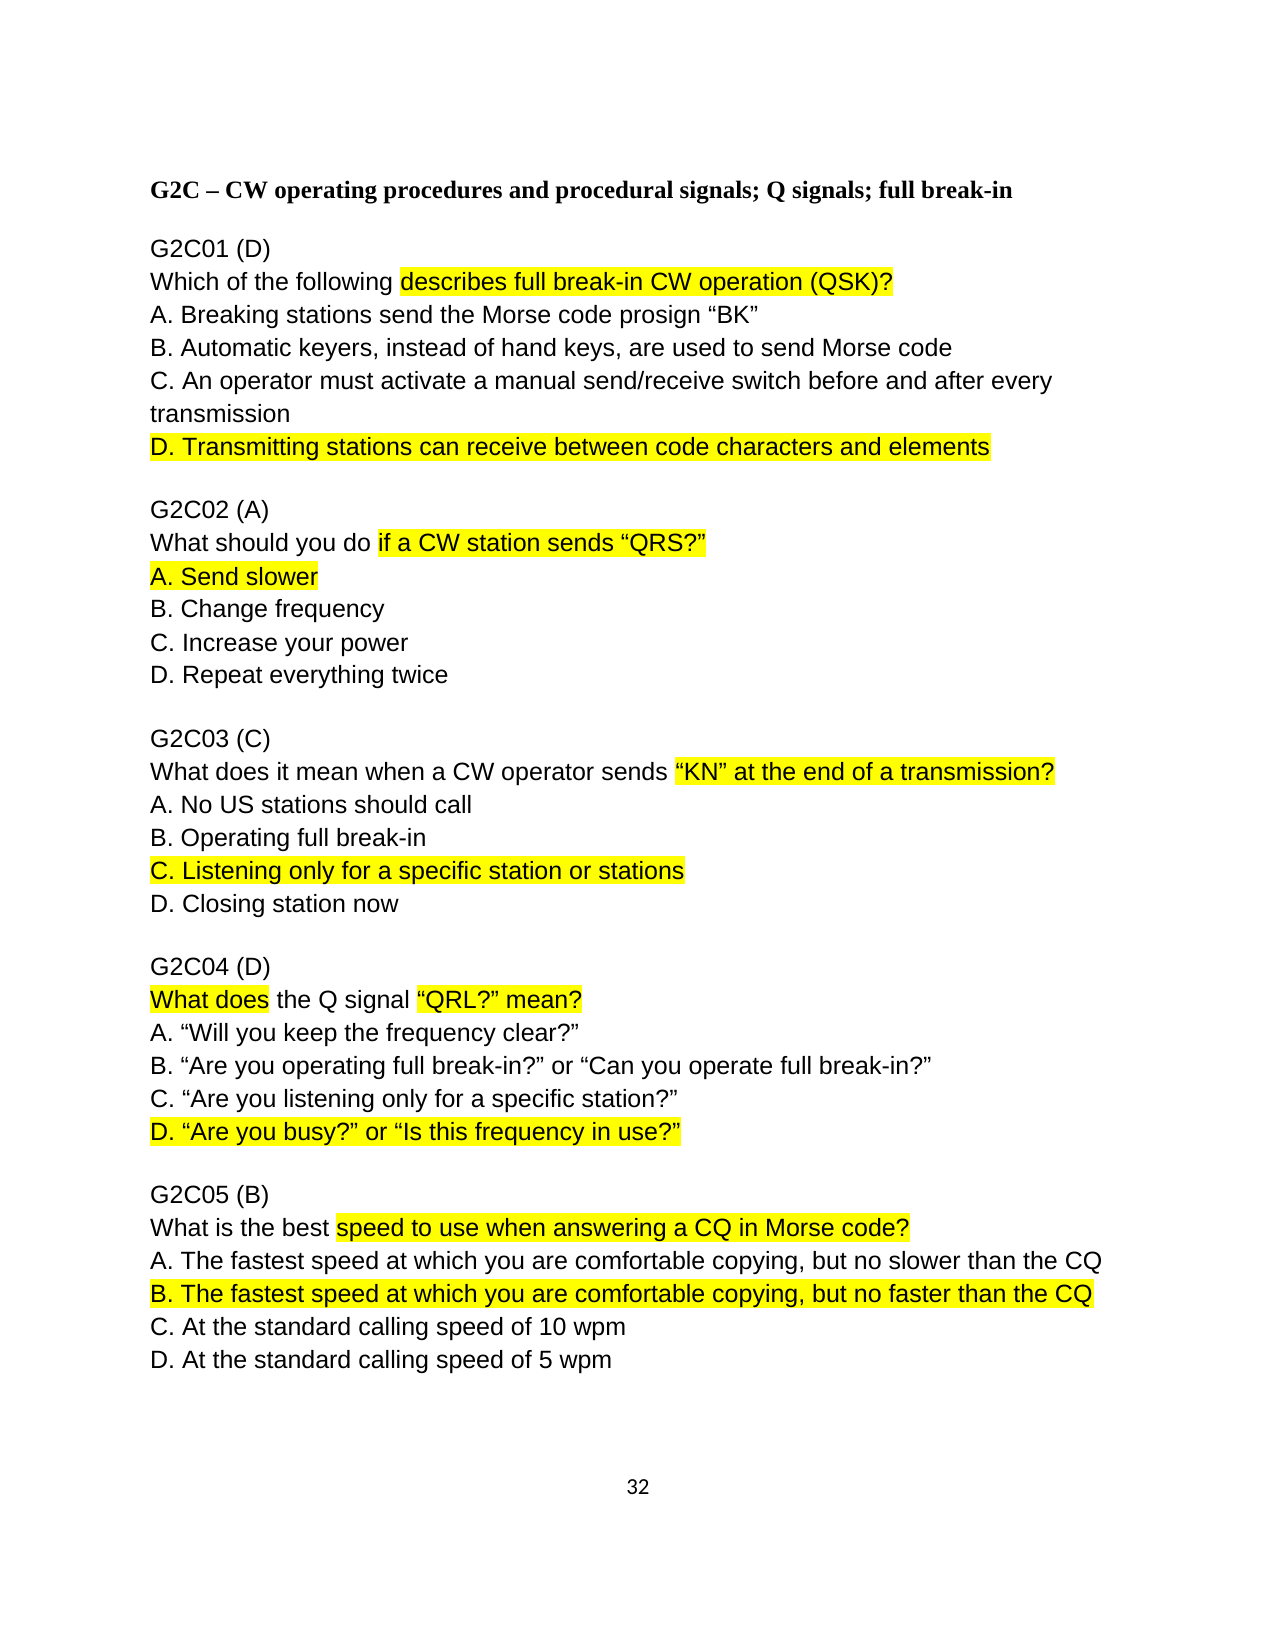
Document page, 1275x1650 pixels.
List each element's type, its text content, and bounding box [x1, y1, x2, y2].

text G2C04 (D) What does the Q signal “QRL?” mean? A. “Will you keep the frequency clear?” B. “Are you operating full break-in?” or “Can you operate full break-in?” C. “Are you listening only for a specific station?” D. “Are you busy?” or “Is this frequency in use?” [150, 952, 1125, 1146]
text G2C03 (C) What does it mean when a CW operator sends “KN” at the end of a transmission? A. No US stations should call B. Operating full break-in C. Listening only for a specific station or stations D. Closing station now [150, 723, 1125, 917]
text G2C05 (B) What is the best speed to use when answering a CQ in Morse code? A. The fastest speed at which you are comfortable copying, but no slower than the CQ B. The fastest speed at which you are comfortable copying, but no faster than the CQ C. At the standard calling speed of 10 wpm D. At the standard calling speed of 5 wpm [150, 1180, 1125, 1374]
text G2C02 (A) What should you do if a CW station sends “QRS?” A. Send slower B. Change frequency C. Increase your power D. Repeat everything twice [150, 495, 1125, 689]
subtitle G2C – CW operating procedures and procedural signals; Q signals; full break-in [150, 176, 1125, 204]
text G2C01 (D) Which of the following describes full break-in CW operation (QSK)? A. Breaking stations send the Morse code prosign “BK” B. Automatic keyers, instead of hand keys, are used to send Morse code C. An operator must activate a manual send/receive switch before and after every transmission D. Transmitting stations can receive between code characters and elements [150, 234, 1125, 461]
